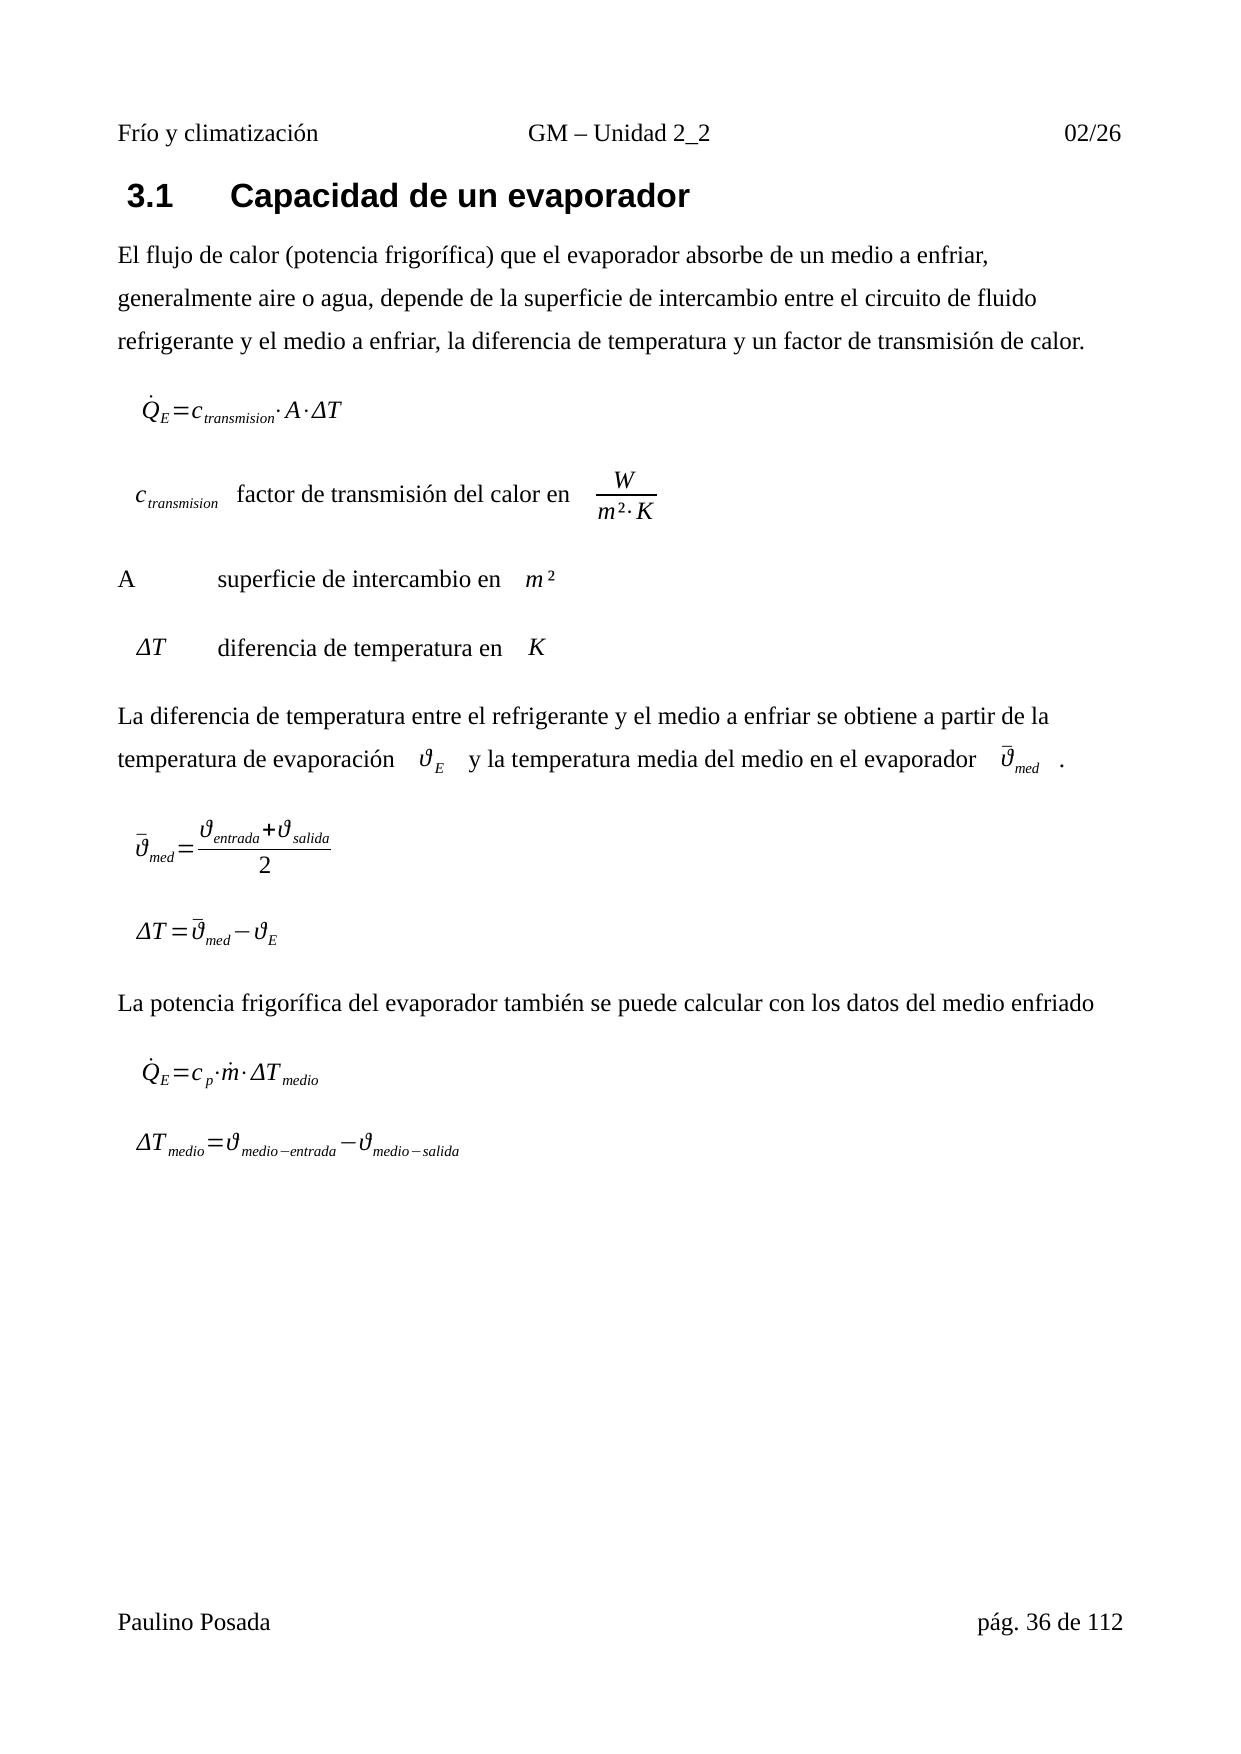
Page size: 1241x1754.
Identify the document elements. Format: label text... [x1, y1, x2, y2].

text La diferencia de temperatura entre el refrigerante y el medio a enfriar se obtiene a partir de la temperatura de evaporación y la temperatura media del medio en el evaporador . [117, 701, 1123, 776]
text La potencia frigorífica del evaporador también se puede calcular con los datos del medio enfriado [117, 988, 1123, 1017]
text A superficie de intercambio en [117, 564, 1123, 593]
text diferencia de temperatura en [117, 633, 1123, 661]
subtitle Capacidad de un evaporador [117, 176, 1123, 215]
text factor de transmisión del calor en [117, 466, 1123, 525]
text El flujo de calor (potencia frigorífica) que el evaporador absorbe de un medio a enfriar, generalmente aire o agua, depende de la superficie de intercambio entre el circuito de fluido refrigerante y el medio a enfriar, la diferencia de temperatura y un factor de transmisión de calor. [117, 240, 1123, 355]
